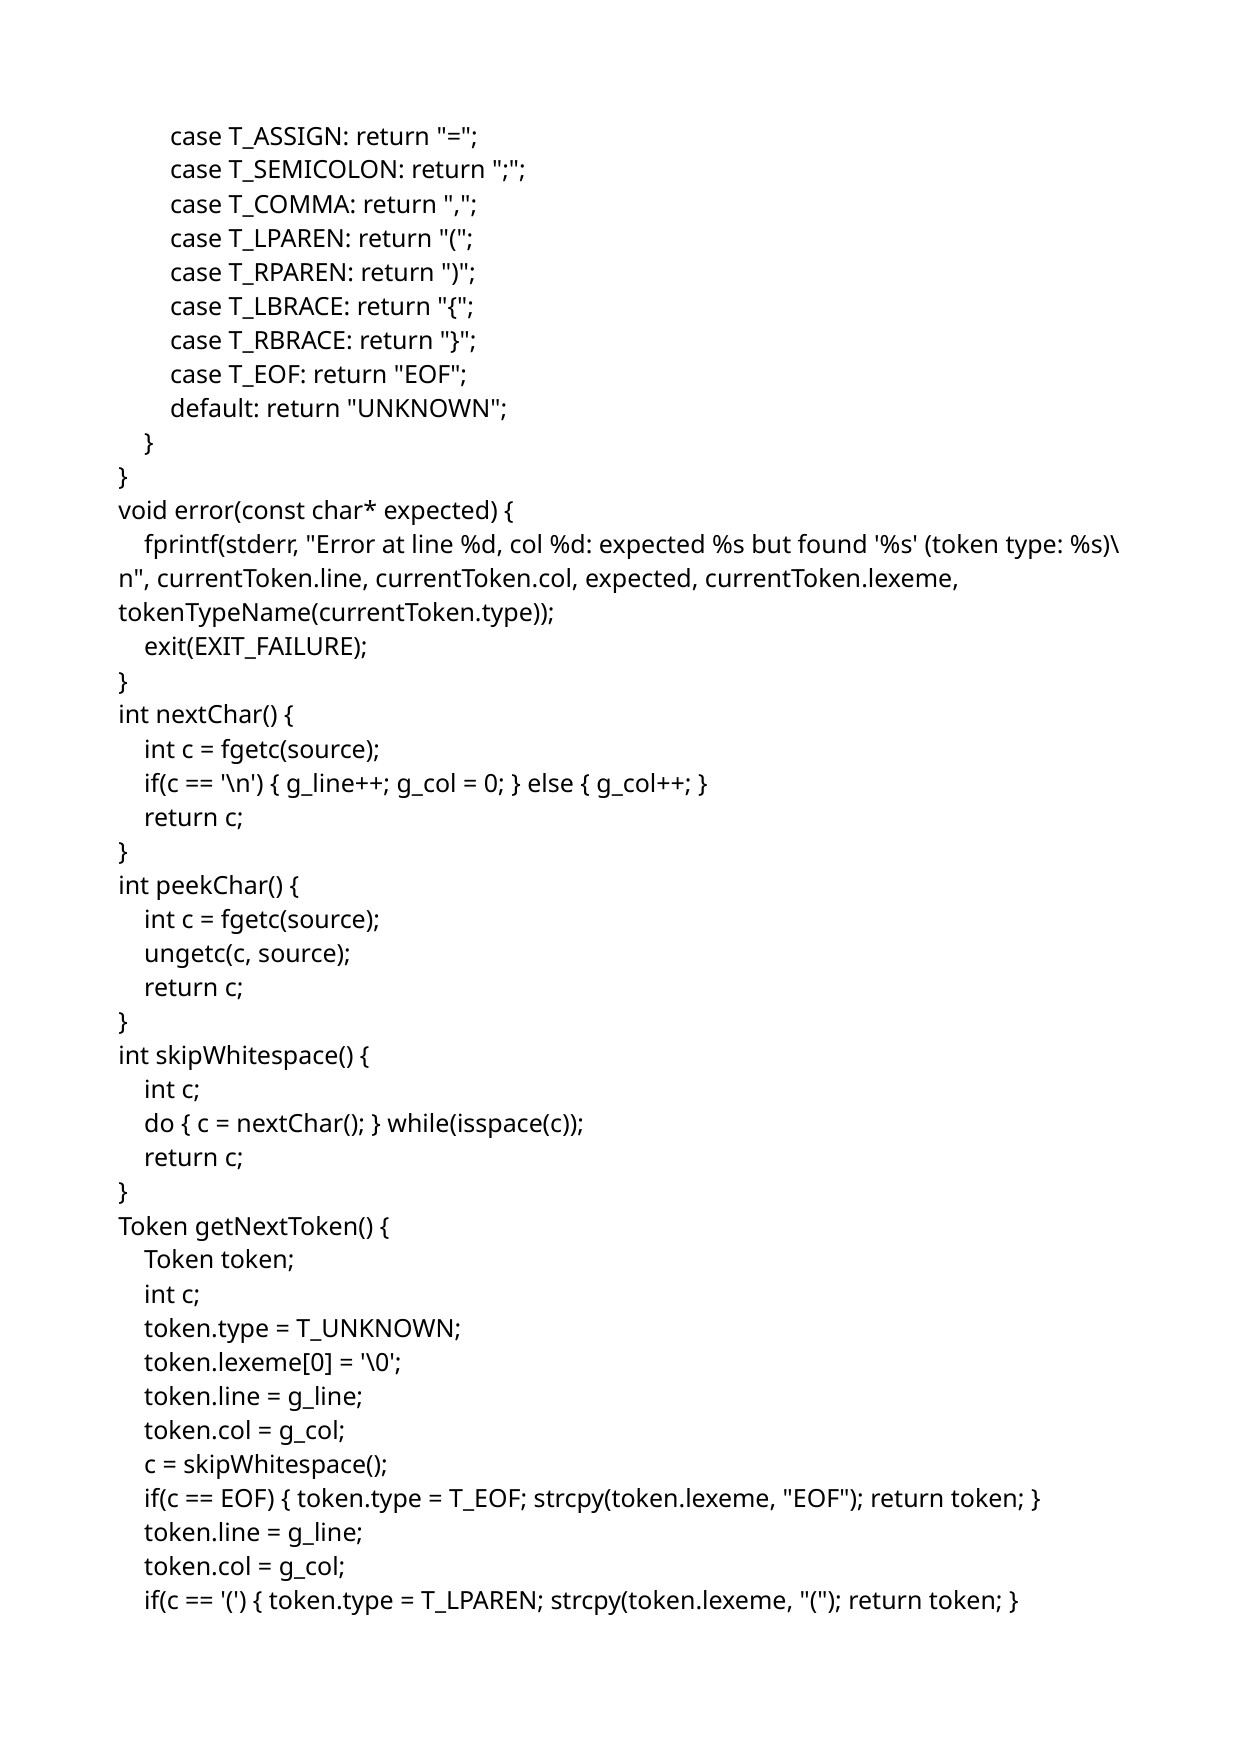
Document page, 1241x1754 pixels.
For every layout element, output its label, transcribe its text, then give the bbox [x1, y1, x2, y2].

text token.lexeme[0] = '\0'; [118, 1344, 1122, 1378]
text case T_COMMA: return ","; [118, 186, 1122, 220]
text ungetc(c, source); [118, 936, 1122, 970]
text case T_RPAREN: return ")"; [118, 254, 1122, 288]
text int c; [118, 1276, 1122, 1310]
text int c; [118, 1072, 1122, 1106]
text Token getNextToken() { [118, 1208, 1122, 1242]
text int peekChar() { [118, 867, 1122, 902]
text fprintf(stderr, "Error at line %d, col %d: expected %s but found '%s' (token type: %s)\n", currentToken.line, currentToken.col, expected, currentToken.lexeme, tokenTypeName(currentToken.type)); [118, 527, 1122, 629]
text token.line = g_line; [118, 1378, 1122, 1412]
text if(c == '(') { token.type = T_LPAREN; strcpy(token.lexeme, "("); return token; } [118, 1583, 1122, 1617]
text } [118, 425, 1122, 459]
text exit(EXIT_FAILURE); [118, 629, 1122, 663]
text case T_LBRACE: return "{"; [118, 288, 1122, 322]
text token.line = g_line; [118, 1515, 1122, 1549]
text return c; [118, 970, 1122, 1004]
text token.col = g_col; [118, 1549, 1122, 1583]
text c = skipWhitespace(); [118, 1447, 1122, 1481]
text if(c == '\n') { g_line++; g_col = 0; } else { g_col++; } [118, 765, 1122, 799]
text int nextChar() { [118, 697, 1122, 731]
text } [118, 1174, 1122, 1208]
text } [118, 1004, 1122, 1038]
text } [118, 833, 1122, 867]
text default: return "UNKNOWN"; [118, 391, 1122, 425]
text return c; [118, 1140, 1122, 1174]
text case T_ASSIGN: return "="; [118, 118, 1122, 152]
text token.col = g_col; [118, 1412, 1122, 1447]
text case T_RBRACE: return "}"; [118, 322, 1122, 357]
text do { c = nextChar(); } while(isspace(c)); [118, 1106, 1122, 1140]
text int c = fgetc(source); [118, 731, 1122, 765]
text case T_LPAREN: return "("; [118, 220, 1122, 254]
text int skipWhitespace() { [118, 1038, 1122, 1072]
text return c; [118, 799, 1122, 833]
text } [118, 459, 1122, 493]
text case T_EOF: return "EOF"; [118, 357, 1122, 391]
text case T_SEMICOLON: return ";"; [118, 152, 1122, 186]
text if(c == EOF) { token.type = T_EOF; strcpy(token.lexeme, "EOF"); return token; } [118, 1481, 1122, 1515]
text token.type = T_UNKNOWN; [118, 1310, 1122, 1344]
text int c = fgetc(source); [118, 902, 1122, 936]
text Token token; [118, 1242, 1122, 1276]
text } [118, 663, 1122, 697]
text void error(const char* expected) { [118, 493, 1122, 527]
